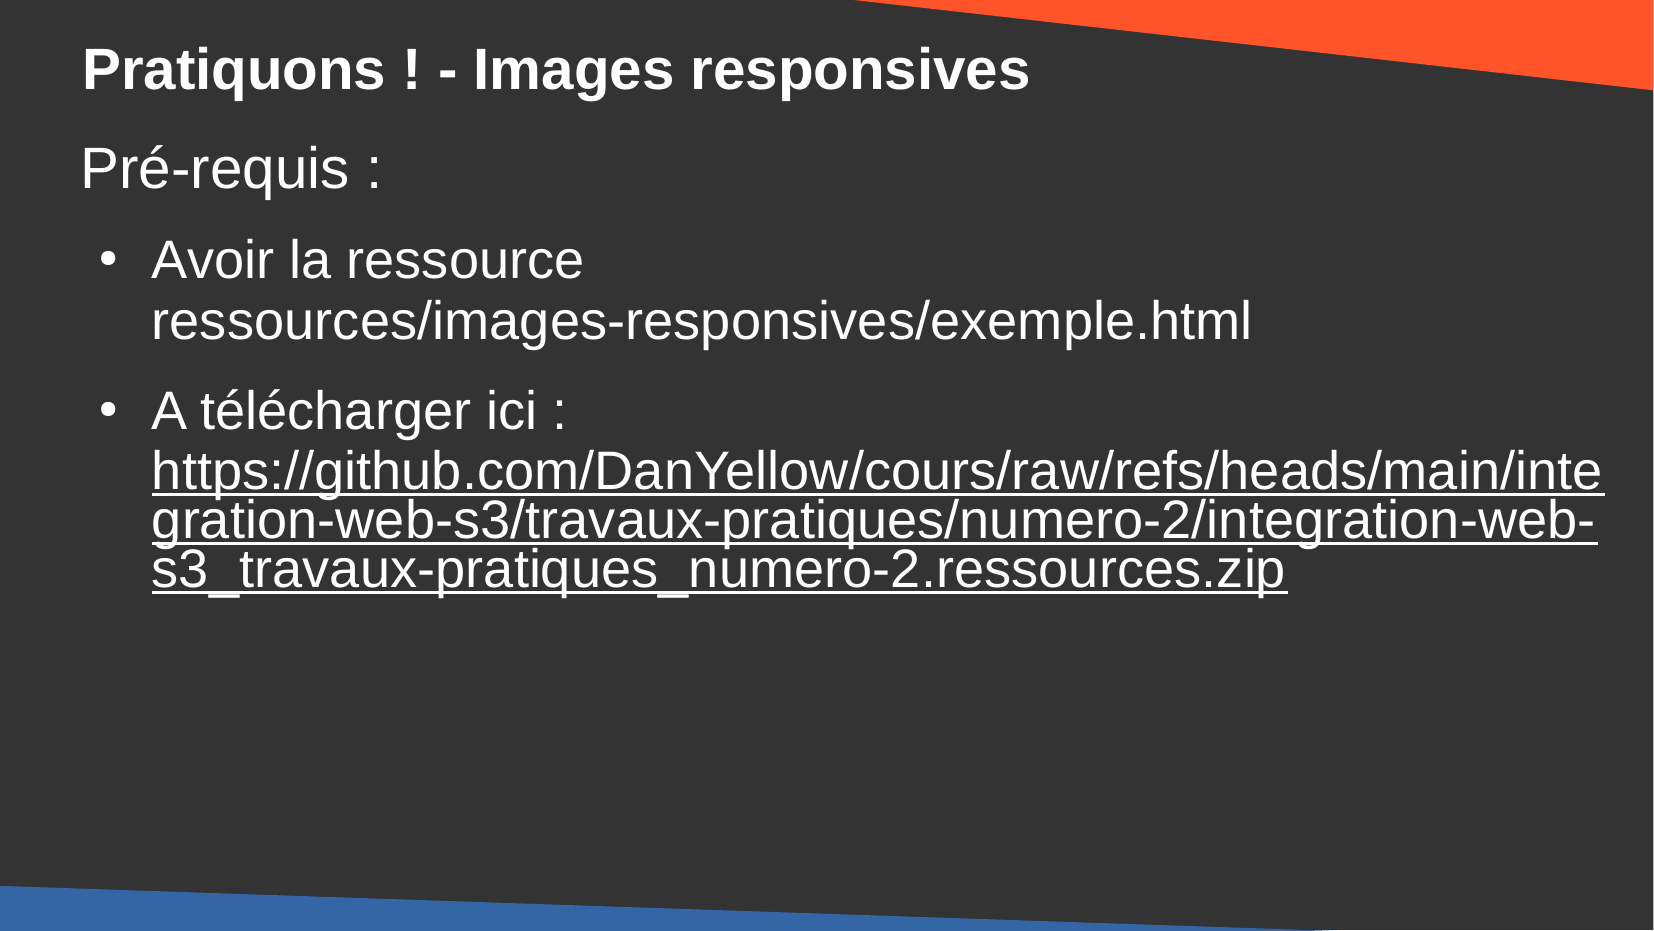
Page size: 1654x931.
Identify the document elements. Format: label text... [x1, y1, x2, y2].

text_box [853, 0, 1653, 91]
text_box [0, 885, 1337, 931]
title Pratiquons ! - Images responsives [82, 37, 1571, 114]
list Pré-requis : Avoir la ressource ressources/images-responsives/exemple.html A télécharger ici : https://github.com/DanYellow/cours/raw/refs/heads/main/integration-web-s3/travaux-pratiques/numero-2/integration-web-s3_travaux-pratiques_numero-2.ressources.zip [80, 135, 1620, 544]
